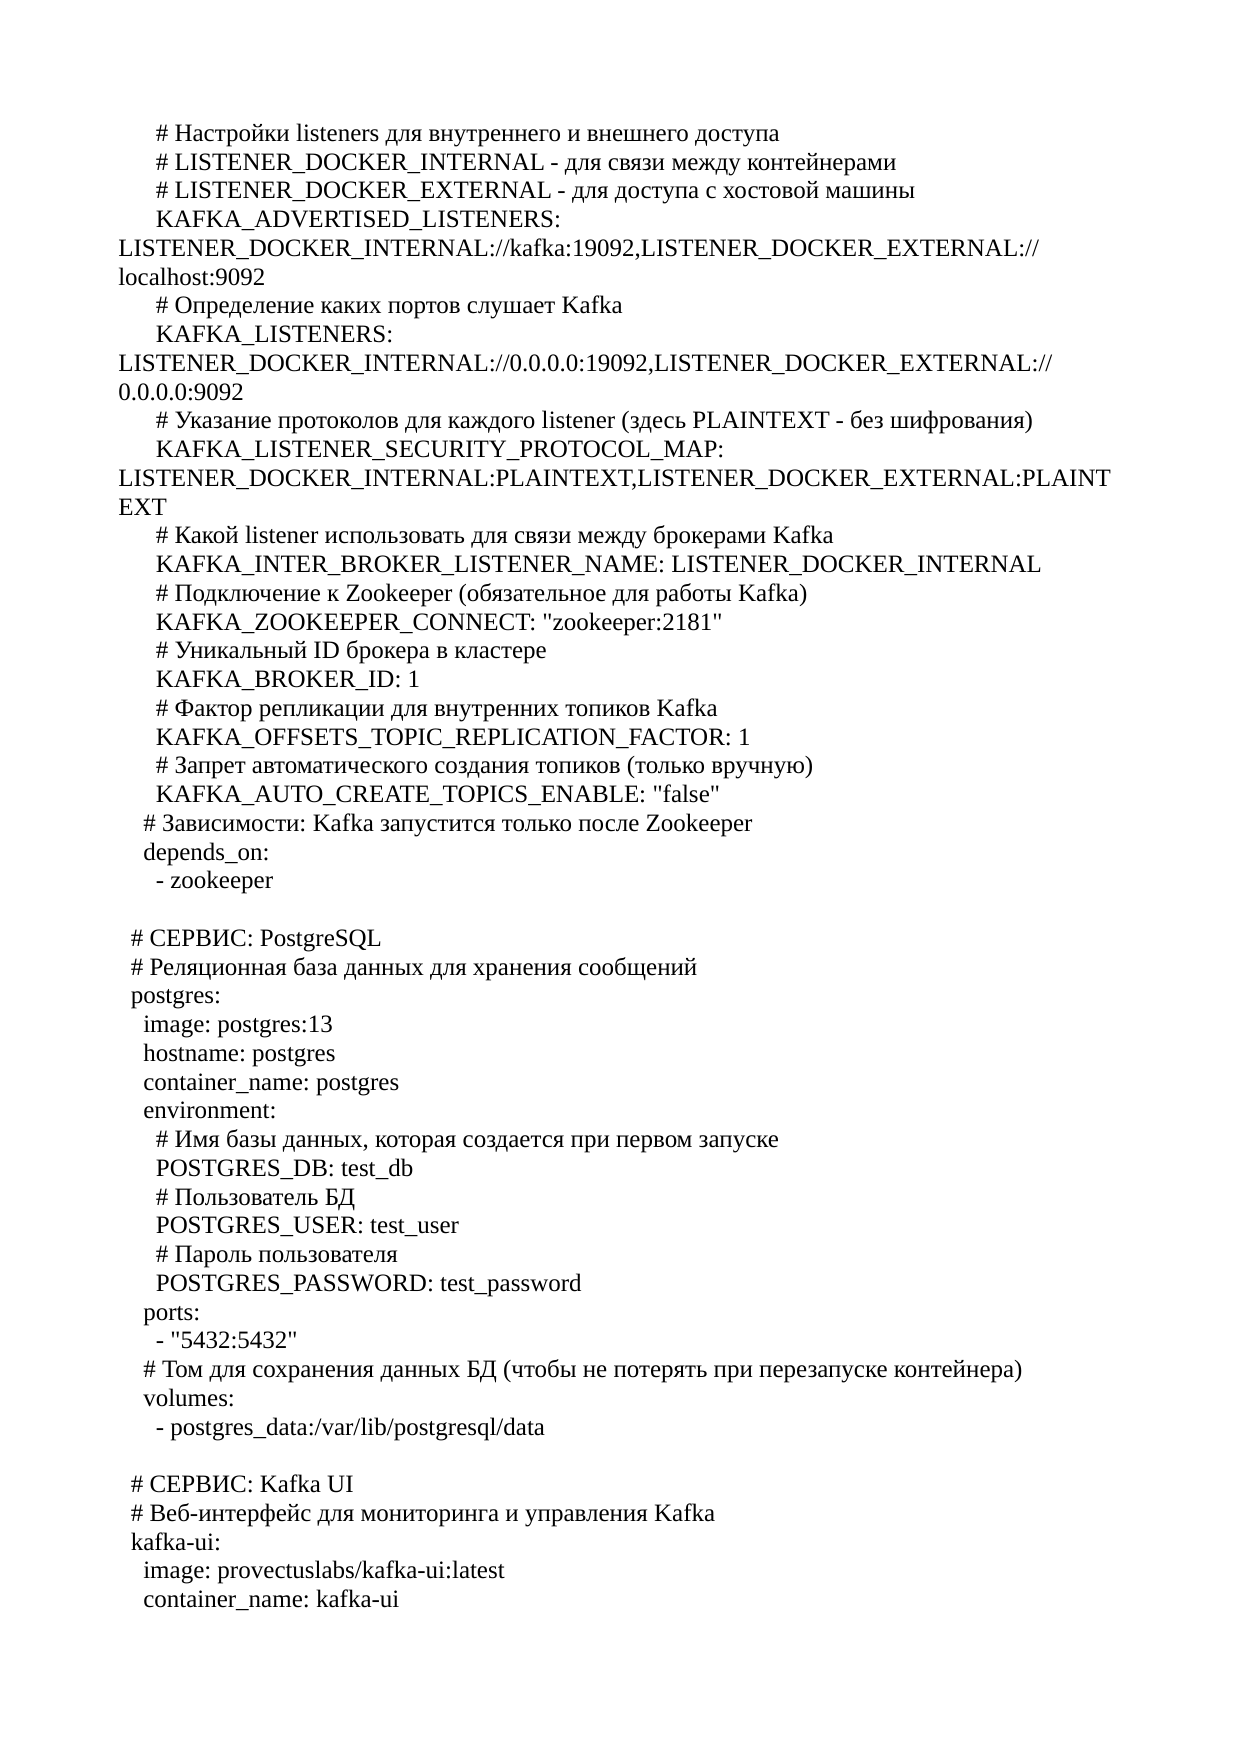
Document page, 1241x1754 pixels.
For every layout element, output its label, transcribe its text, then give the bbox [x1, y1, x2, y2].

text # LISTENER_DOCKER_EXTERNAL - для доступа с хостовой машины [118, 176, 1122, 204]
text POSTGRES_DB: test_db [118, 1153, 1122, 1182]
text # Пользователь БД [118, 1182, 1122, 1211]
text # Уникальный ID брокера в кластере [118, 636, 1122, 664]
text container_name: postgres [118, 1067, 1122, 1096]
text # Реляционная база данных для хранения сообщений [118, 952, 1122, 981]
text # Подключение к Zookeeper (обязательное для работы Kafka) [118, 578, 1122, 607]
text # СЕРВИС: Kafka UI [118, 1469, 1122, 1498]
text # Запрет автоматического создания топиков (только вручную) [118, 751, 1122, 779]
text # Настройки listeners для внутреннего и внешнего доступа [118, 118, 1122, 147]
text ports: [118, 1297, 1122, 1326]
text KAFKA_ADVERTISED_LISTENERS: LISTENER_DOCKER_INTERNAL://kafka:19092,LISTENER_DOCKER_EXTERNAL://localhost:9092 [118, 204, 1122, 291]
text image: provectuslabs/kafka-ui:latest [118, 1556, 1122, 1584]
text KAFKA_INTER_BROKER_LISTENER_NAME: LISTENER_DOCKER_INTERNAL [118, 549, 1122, 578]
text depends_on: [118, 837, 1122, 866]
text # Том для сохранения данных БД (чтобы не потерять при перезапуске контейнера) [118, 1354, 1122, 1383]
text # Определение каких портов слушает Kafka [118, 291, 1122, 319]
text # СЕРВИС: PostgreSQL [118, 923, 1122, 952]
text postgres: [118, 981, 1122, 1009]
text container_name: kafka-ui [118, 1584, 1122, 1613]
text # Имя базы данных, которая создается при первом запуске [118, 1124, 1122, 1153]
text environment: [118, 1096, 1122, 1124]
text # Указание протоколов для каждого listener (здесь PLAINTEXT - без шифрования) [118, 406, 1122, 434]
text kafka-ui: [118, 1527, 1122, 1556]
text volumes: [118, 1383, 1122, 1412]
text # Фактор репликации для внутренних топиков Kafka [118, 693, 1122, 722]
text # Какой listener использовать для связи между брокерами Kafka [118, 521, 1122, 549]
text KAFKA_LISTENER_SECURITY_PROTOCOL_MAP: LISTENER_DOCKER_INTERNAL:PLAINTEXT,LISTENER_DOCKER_EXTERNAL:PLAINTEXT [118, 434, 1122, 521]
text - zookeeper [118, 866, 1122, 894]
text - "5432:5432" [118, 1326, 1122, 1354]
text KAFKA_AUTO_CREATE_TOPICS_ENABLE: "false" [118, 779, 1122, 808]
text KAFKA_ZOOKEEPER_CONNECT: "zookeeper:2181" [118, 607, 1122, 636]
text # Веб-интерфейс для мониторинга и управления Kafka [118, 1498, 1122, 1527]
text KAFKA_OFFSETS_TOPIC_REPLICATION_FACTOR: 1 [118, 722, 1122, 751]
text POSTGRES_PASSWORD: test_password [118, 1268, 1122, 1297]
text # LISTENER_DOCKER_INTERNAL - для связи между контейнерами [118, 147, 1122, 176]
text image: postgres:13 [118, 1009, 1122, 1038]
text hostname: postgres [118, 1038, 1122, 1067]
text # Зависимости: Kafka запустится только после Zookeeper [118, 808, 1122, 837]
text # Пароль пользователя [118, 1239, 1122, 1268]
text KAFKA_BROKER_ID: 1 [118, 664, 1122, 693]
text POSTGRES_USER: test_user [118, 1211, 1122, 1239]
text - postgres_data:/var/lib/postgresql/data [118, 1412, 1122, 1441]
text KAFKA_LISTENERS: LISTENER_DOCKER_INTERNAL://0.0.0.0:19092,LISTENER_DOCKER_EXTERNAL://0.0.0.0:9092 [118, 319, 1122, 406]
